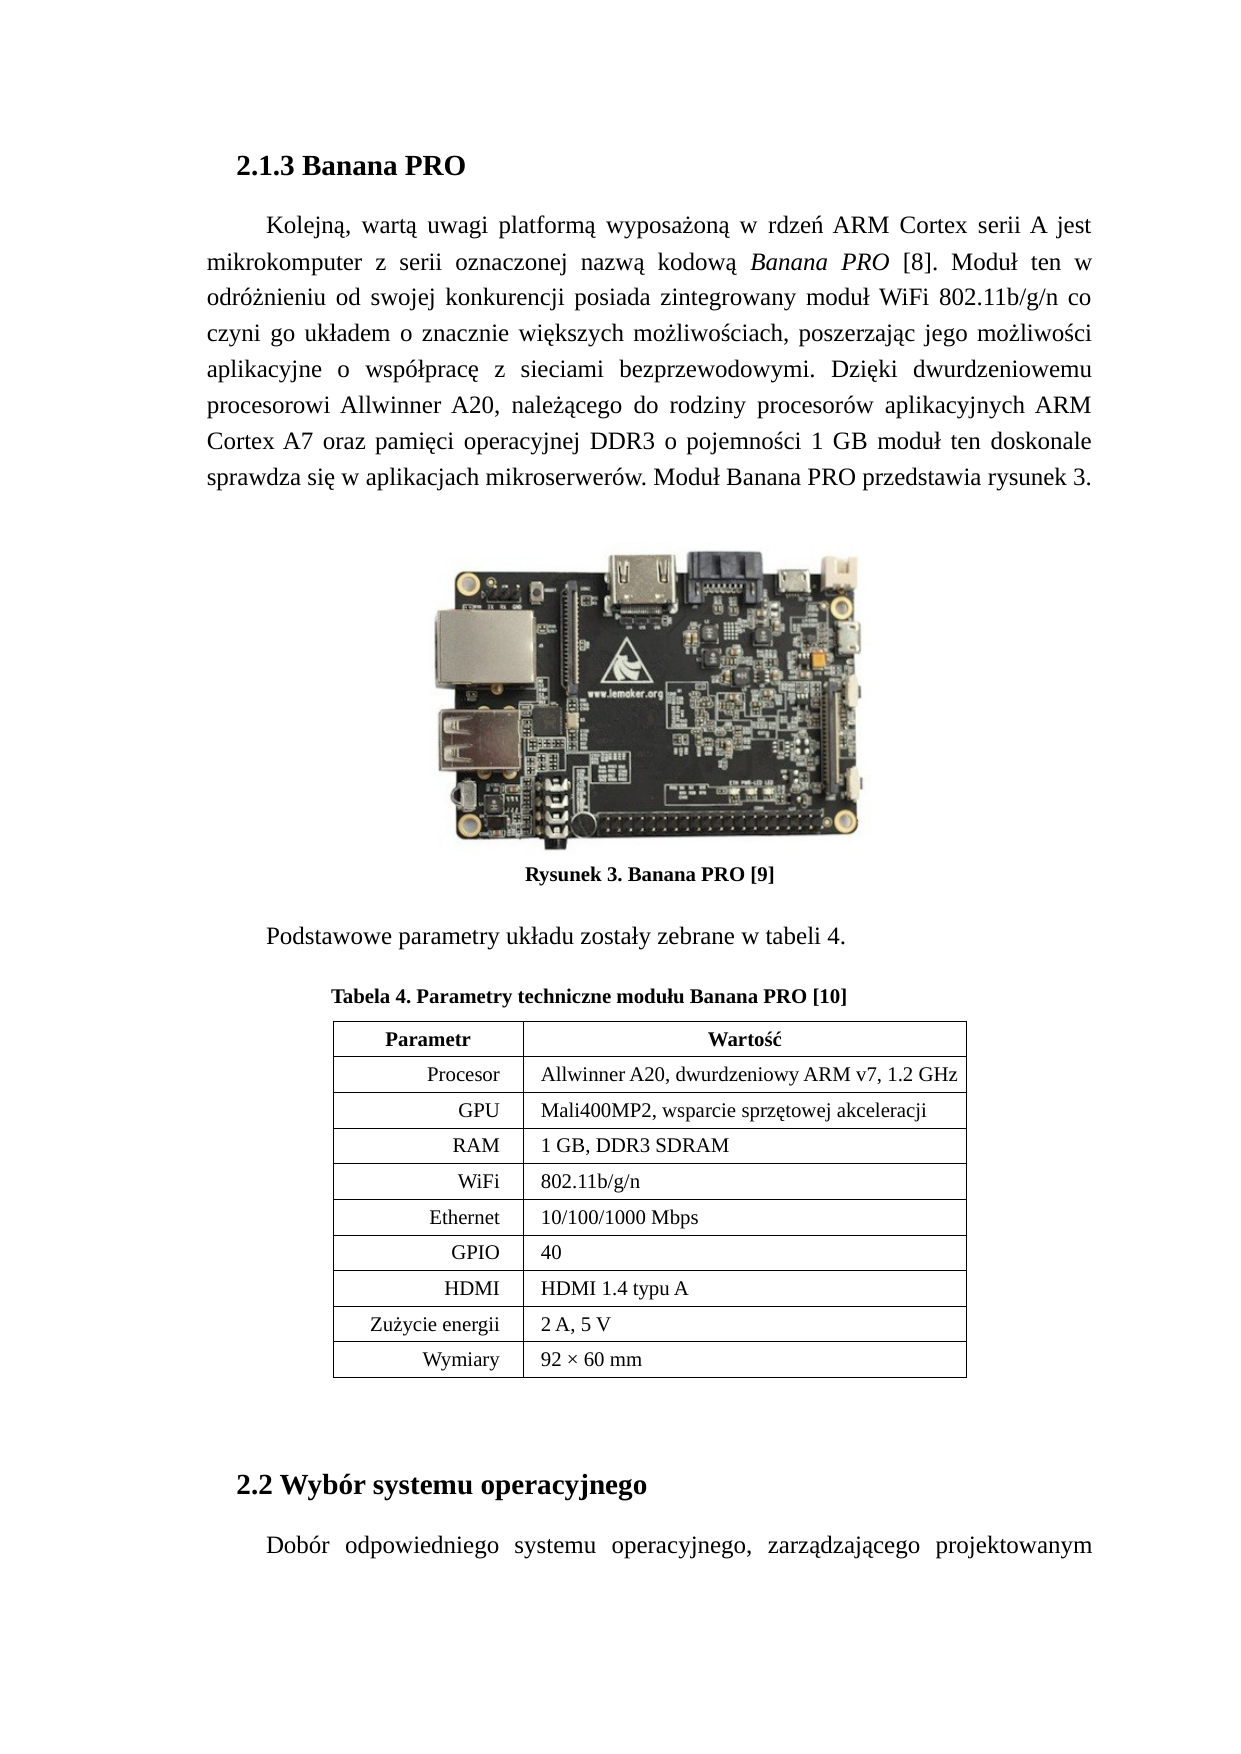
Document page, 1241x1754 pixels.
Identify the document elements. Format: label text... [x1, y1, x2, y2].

text Rysunek 3. Banana PRO [9] [207, 525, 1093, 886]
table_cell 92 × 60 mm [524, 1342, 966, 1377]
table_cell WiFi [334, 1164, 523, 1199]
text Kolejną, wartą uwagi platformą wyposażoną w rdzeń ARM Cortex serii A jest mikrokomputer z serii oznaczonej nazwą kodową Banana PRO [8]. Moduł ten w odróżnieniu od swojej konkurencji posiada zintegrowany moduł WiFi 802.11b/g/n co czyni go układem o znacznie większych możliwościach, poszerzając jego możliwości aplikacyjne o współpracę z sieciami bezprzewodowymi. Dzięki dwurdzeniowemu procesorowi Allwinner A20, należącego do rodziny procesorów aplikacyjnych ARM Cortex A7 oraz pamięci operacyjnej DDR3 o pojemności 1 GB moduł ten doskonale sprawdza się w aplikacjach mikroserwerów. Moduł Banana PRO przedstawia rysunek 3. [207, 211, 1093, 491]
table_cell Ethernet [334, 1200, 523, 1234]
table_cell GPIO [334, 1236, 523, 1270]
subtitle 2.2 Wybór systemu operacyjnego [207, 1467, 1093, 1501]
table_cell 10/100/1000 Mbps [524, 1200, 966, 1234]
text Podstawowe parametry układu zostały zebrane w tabeli 4. [207, 921, 1093, 950]
table_cell 802.11b/g/n [524, 1164, 966, 1199]
table_cell GPU [334, 1093, 523, 1128]
table_cell Allwinner A20, dwurdzeniowy ARM v7, 1.2 GHz [524, 1057, 966, 1092]
table_cell Procesor [334, 1057, 523, 1092]
table_cell 1 GB, DDR3 SDRAM [524, 1129, 966, 1163]
subtitle 2.1.3 Banana PRO [207, 148, 1093, 181]
table_header Parametr [334, 1022, 523, 1056]
table_cell HDMI [334, 1271, 523, 1306]
picture [428, 542, 871, 856]
table_cell RAM [334, 1129, 523, 1163]
table_cell Mali400MP2, wsparcie sprzętowej akceleracji [524, 1093, 966, 1128]
table_cell 40 [524, 1236, 966, 1270]
table_header Wartość [524, 1022, 966, 1056]
table_cell Wymiary [334, 1342, 523, 1377]
text Tabela 4. Parametry techniczne modułu Banana PRO [10] [331, 984, 1093, 1008]
table_cell 2 A, 5 V [524, 1307, 966, 1341]
table_cell Zużycie energii [334, 1307, 523, 1341]
table_cell HDMI 1.4 typu A [524, 1271, 966, 1306]
text Dobór odpowiedniego systemu operacyjnego, zarządzającego projektowanym [207, 1531, 1093, 1559]
